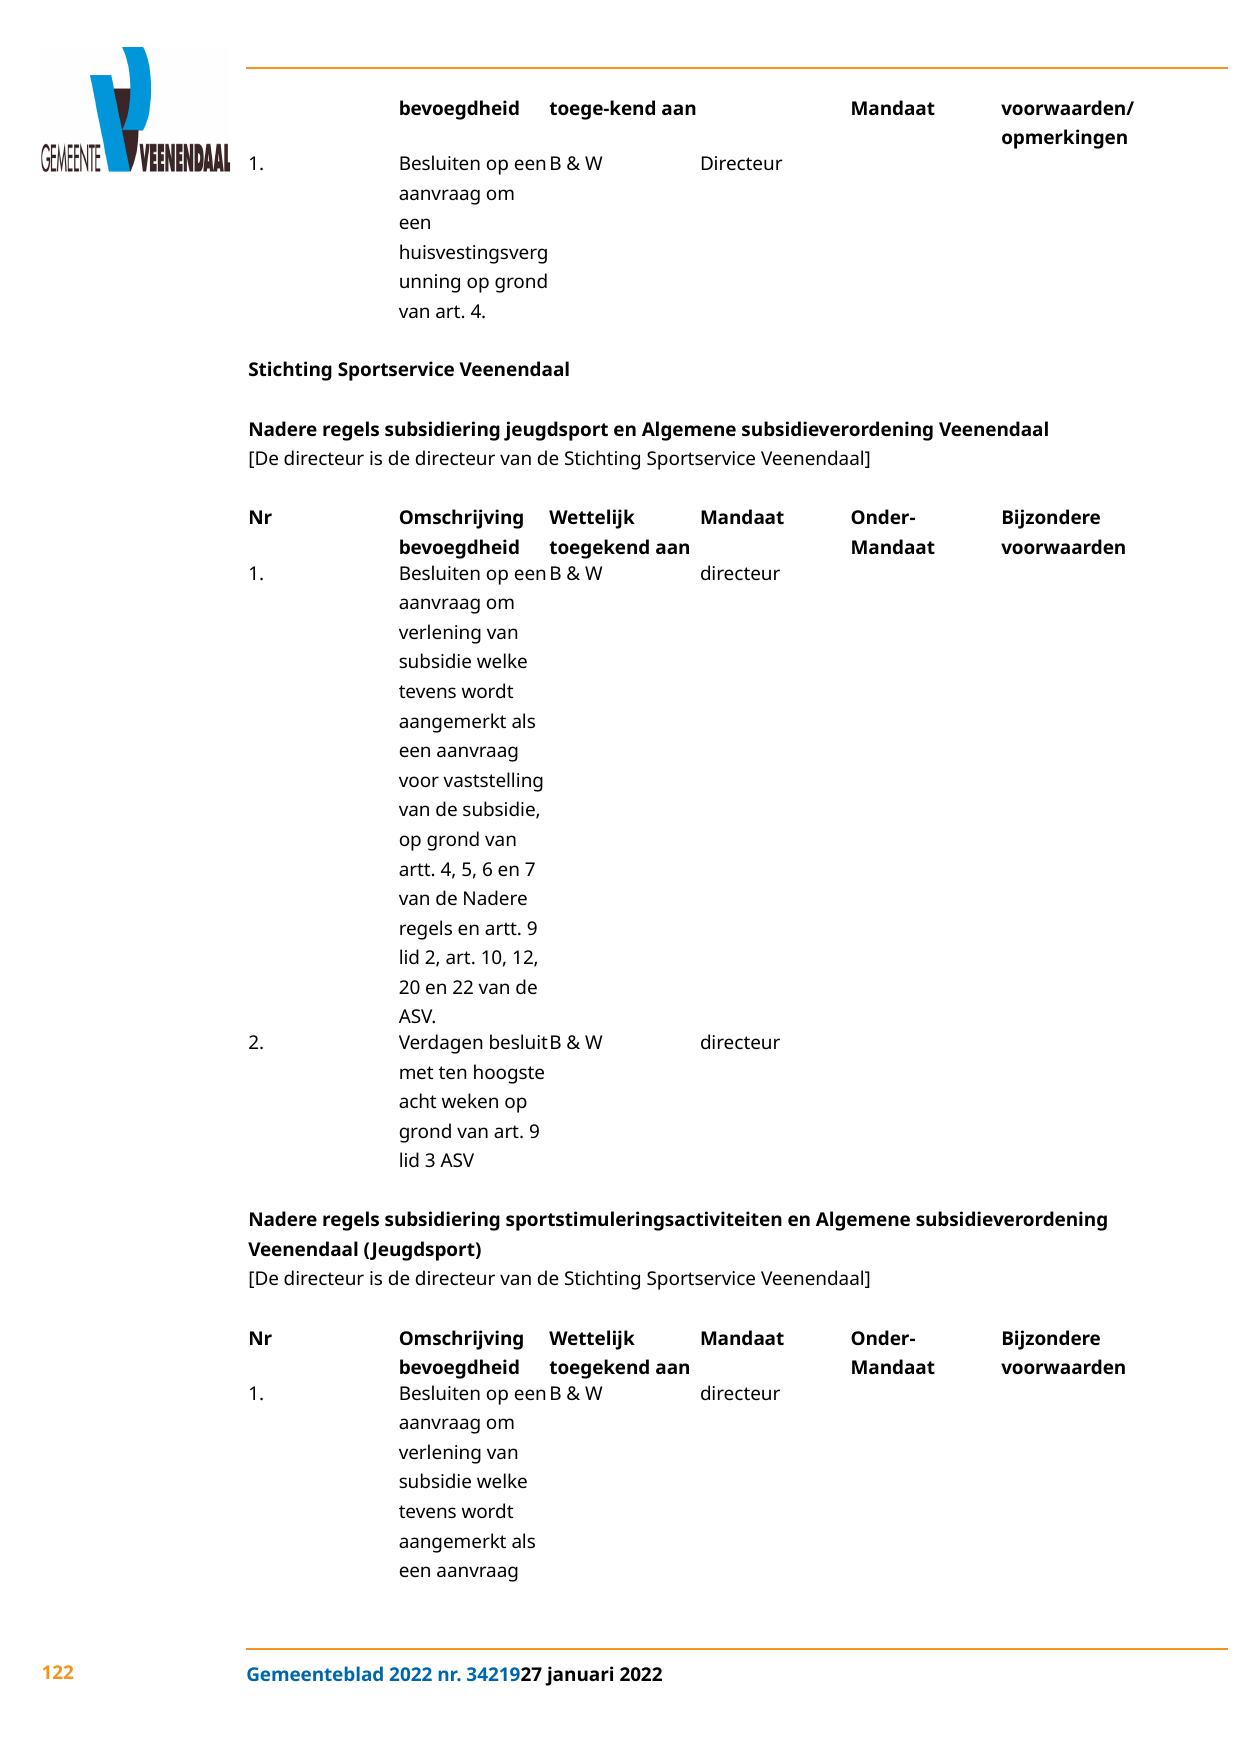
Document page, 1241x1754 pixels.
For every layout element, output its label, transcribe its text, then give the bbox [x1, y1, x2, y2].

table_cell [1001, 150, 1152, 324]
table_cell [850, 150, 1001, 324]
table_cell [1001, 560, 1152, 1029]
text [De directeur is de directeur van de Stichting Sportservice Veenendaal] [248, 445, 1152, 471]
table_cell [248, 150, 398, 324]
table_cell B & W [549, 1029, 700, 1173]
table_cell Besluiten op een aanvraag om een huisvestingsvergunning op grond van art. 4. [399, 150, 549, 324]
table_cell Besluiten op een aanvraag om verlening van subsidie welke tevens wordt aangemerkt als een aanvraag voor vaststelling van de subsidie, op grond van artt. 4, 5, 6 en 7 van de Nadere regels en artt. 9 lid 2, art. 10, 12, 20 en 22 van de ASV. [399, 560, 549, 1029]
text Nadere regels subsidiering jeugdsport en Algemene subsidieverordening Veenendaal [248, 416, 1152, 441]
table_cell directeur [700, 1029, 850, 1173]
table_header Bijzondere voorwaarden [1001, 1325, 1152, 1380]
table_header Nr [248, 505, 398, 560]
picture [41, 47, 130, 172]
text Nadere regels subsidiering sportstimuleringsactiviteiten en Algemene subsidieverordening Veenendaal (Jeugdsport) [248, 1206, 1152, 1262]
table_cell 1. [248, 560, 398, 1029]
table_cell 2. [248, 1029, 398, 1173]
table_header [248, 95, 398, 150]
text [De directeur is de directeur van de Stichting Sportservice Veenendaal] [248, 1265, 1152, 1291]
table_header Onder- Mandaat [850, 505, 1001, 560]
table_cell [1001, 1380, 1152, 1583]
table_header Omschrijving bevoegdheid [399, 505, 549, 560]
table_header voorwaarden/ opmerkingen [1001, 95, 1152, 150]
table_cell Directeur [700, 150, 850, 324]
table_header Mandaat [700, 1325, 850, 1380]
table_header Bijzondere voorwaarden [1001, 505, 1152, 560]
table_cell [850, 1029, 1001, 1173]
table_header [700, 95, 850, 150]
table_cell B & W [549, 1380, 700, 1583]
table_cell 1. [248, 1380, 398, 1583]
table_header toege-kend aan [549, 95, 700, 150]
table_header bevoegdheid [399, 95, 549, 150]
picture [123, 47, 231, 172]
table_cell directeur [700, 560, 850, 1029]
table_cell B & W [549, 560, 700, 1029]
table_header Mandaat [850, 95, 1001, 150]
table_cell Verdagen besluit met ten hoogste acht weken op grond van art. 9 lid 3 ASV [399, 1029, 549, 1173]
table_cell B & W [549, 150, 700, 324]
table_cell directeur [700, 1380, 850, 1583]
text Stichting Sportservice Veenendaal [248, 357, 1152, 382]
table_header Nr [248, 1325, 398, 1380]
table_cell [850, 1380, 1001, 1583]
table_header Wettelijk toegekend aan [549, 1325, 700, 1380]
table_header Onder- Mandaat [850, 1325, 1001, 1380]
table_header Mandaat [700, 505, 850, 560]
table_cell [1001, 1029, 1152, 1173]
table_cell Besluiten op een aanvraag om verlening van subsidie welke tevens wordt aangemerkt als een aanvraag [399, 1380, 549, 1583]
table_header Omschrijving bevoegdheid [399, 1325, 549, 1380]
table_header Wettelijk toegekend aan [549, 505, 700, 560]
table_cell [850, 560, 1001, 1029]
